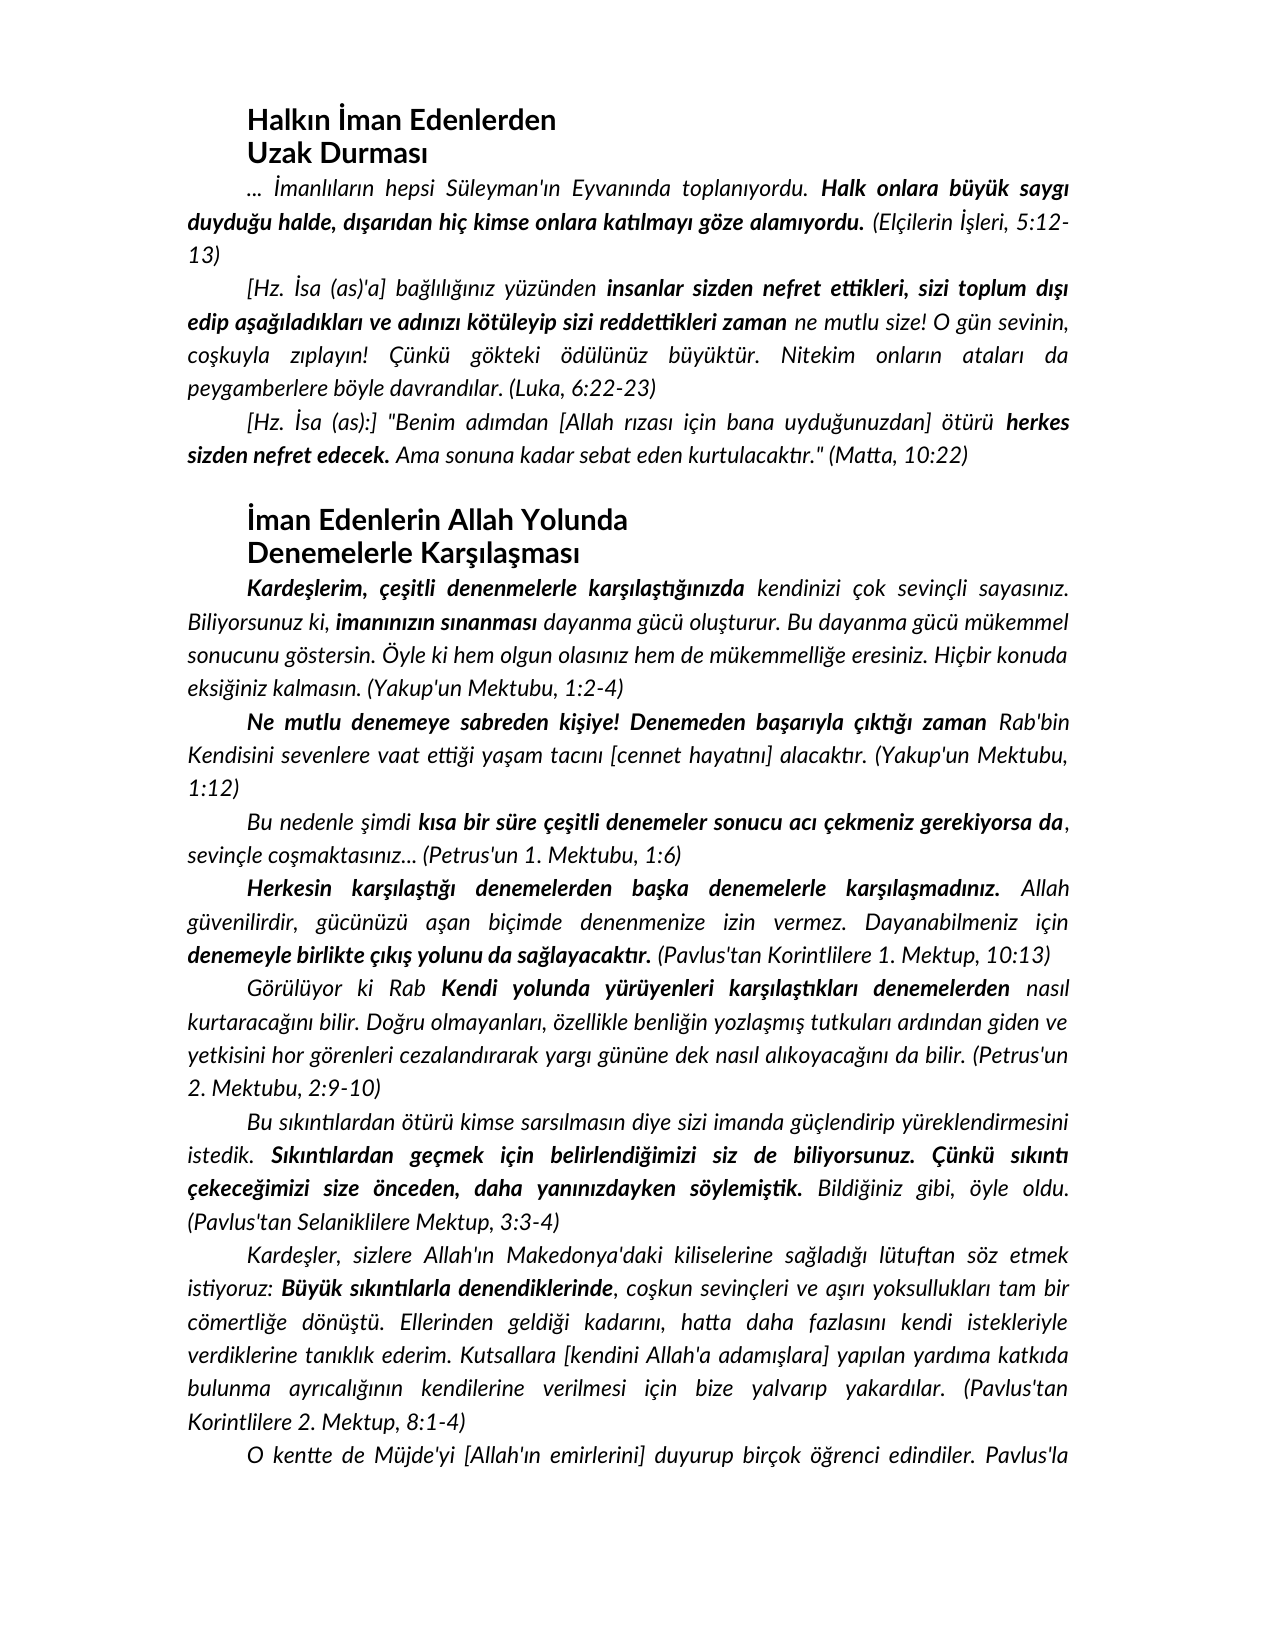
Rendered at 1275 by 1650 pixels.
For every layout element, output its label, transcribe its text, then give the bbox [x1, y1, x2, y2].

text O kentte de Müjde'yi [Allah'ın emirlerini] duyurup birçok öğrenci edindiler. Pavlus'la [187, 1437, 1070, 1470]
text Görülüyor ki Rab Kendi yolunda yürüyenleri karşılaştıkları denemelerden nasıl kurtaracağını bilir. Doğru olmayanları, özellikle benliğin yozlaşmış tutkuları ardından giden ve yetkisini hor görenleri cezalandırarak yargı gününe dek nasıl alıkoyacağını da bilir. (Petrus'un 2. Mektubu, 2:9-10) [187, 970, 1070, 1103]
text [Hz. İsa (as):] "Benim adımdan [Allah rızası için bana uyduğunuzdan] ötürü herkes sizden nefret edecek. Ama sonuna kadar sebat eden kurtulacaktır." (Matta, 10:22) [187, 403, 1070, 470]
text Kardeşler, sizlere Allah'ın Makedonya'daki kiliselerine sağladığı lütuftan söz etmek istiyoruz: Büyük sıkıntılarla denendiklerinde, coşkun sevinçleri ve aşırı yoksullukları tam bir cömertliğe dönüştü. Ellerinden geldiği kadarını, hatta daha fazlasını kendi istekleriyle verdiklerine tanıklık ederim. Kutsallara [kendini Allah'a adamışlara] yapılan yardıma katkıda bulunma ayrıcalığının kendilerine verilmesi için bize yalvarıp yakardılar. (Pavlus'tan Korintlilere 2. Mektup, 8:1-4) [187, 1237, 1070, 1437]
text Denemelerle Karşılaşması [187, 537, 1070, 570]
text Bu sıkıntılardan ötürü kimse sarsılmasın diye sizi imanda güçlendirip yüreklendirmesini istedik. Sıkıntılardan geçmek için belirlendiğimizi siz de biliyorsunuz. Çünkü sıkıntı çekeceğimizi size önceden, daha yanınızdayken söylemiştik. Bildiğiniz gibi, öyle oldu. (Pavlus'tan Selaniklilere Mektup, 3:3-4) [187, 1103, 1070, 1237]
text Halkın İman Edenlerden [187, 103, 1070, 137]
text Herkesin karşılaştığı denemelerden başka denemelerle karşılaşmadınız. Allah güvenilirdir, gücünüzü aşan biçimde denenmenize izin vermez. Dayanabilmeniz için denemeyle birlikte çıkış yolunu da sağlayacaktır. (Pavlus'tan Korintlilere 1. Mektup, 10:13) [187, 870, 1070, 970]
text İman Edenlerin Allah Yolunda [187, 503, 1070, 537]
text [Hz. İsa (as)'a] bağlılığınız yüzünden insanlar sizden nefret ettikleri, sizi toplum dışı edip aşağıladıkları ve adınızı kötüleyip sizi reddettikleri zaman ne mutlu size! O gün sevinin, coşkuyla zıplayın! Çünkü gökteki ödülünüz büyüktür. Nitekim onların ataları da peygamberlere böyle davrandılar. (Luka, 6:22-23) [187, 270, 1070, 403]
text Ne mutlu denemeye sabreden kişiye! Denemeden başarıyla çıktığı zaman Rab'bin Kendisini sevenlere vaat ettiği yaşam tacını [cennet hayatını] alacaktır. (Yakup'un Mektubu, 1:12) [187, 703, 1070, 803]
text Bu nedenle şimdi kısa bir süre çeşitli denemeler sonucu acı çekmeniz gerekiyorsa da, sevinçle coşmaktasınız... (Petrus'un 1. Mektubu, 1:6) [187, 803, 1070, 870]
text Kardeşlerim, çeşitli denenmelerle karşılaştığınızda kendinizi çok sevinçli sayasınız. Biliyorsunuz ki, imanınızın sınanması dayanma gücü oluşturur. Bu dayanma gücü mükemmel sonucunu göstersin. Öyle ki hem olgun olasınız hem de mükemmelliğe eresiniz. Hiçbir konuda eksiğiniz kalmasın. (Yakup'un Mektubu, 1:2-4) [187, 570, 1070, 703]
text ... İmanlıların hepsi Süleyman'ın Eyvanında toplanıyordu. Halk onlara büyük saygı duyduğu halde, dışarıdan hiç kimse onlara katılmayı göze alamıyordu. (Elçilerin İşleri, 5:12-13) [187, 170, 1070, 270]
text Uzak Durması [187, 137, 1070, 170]
